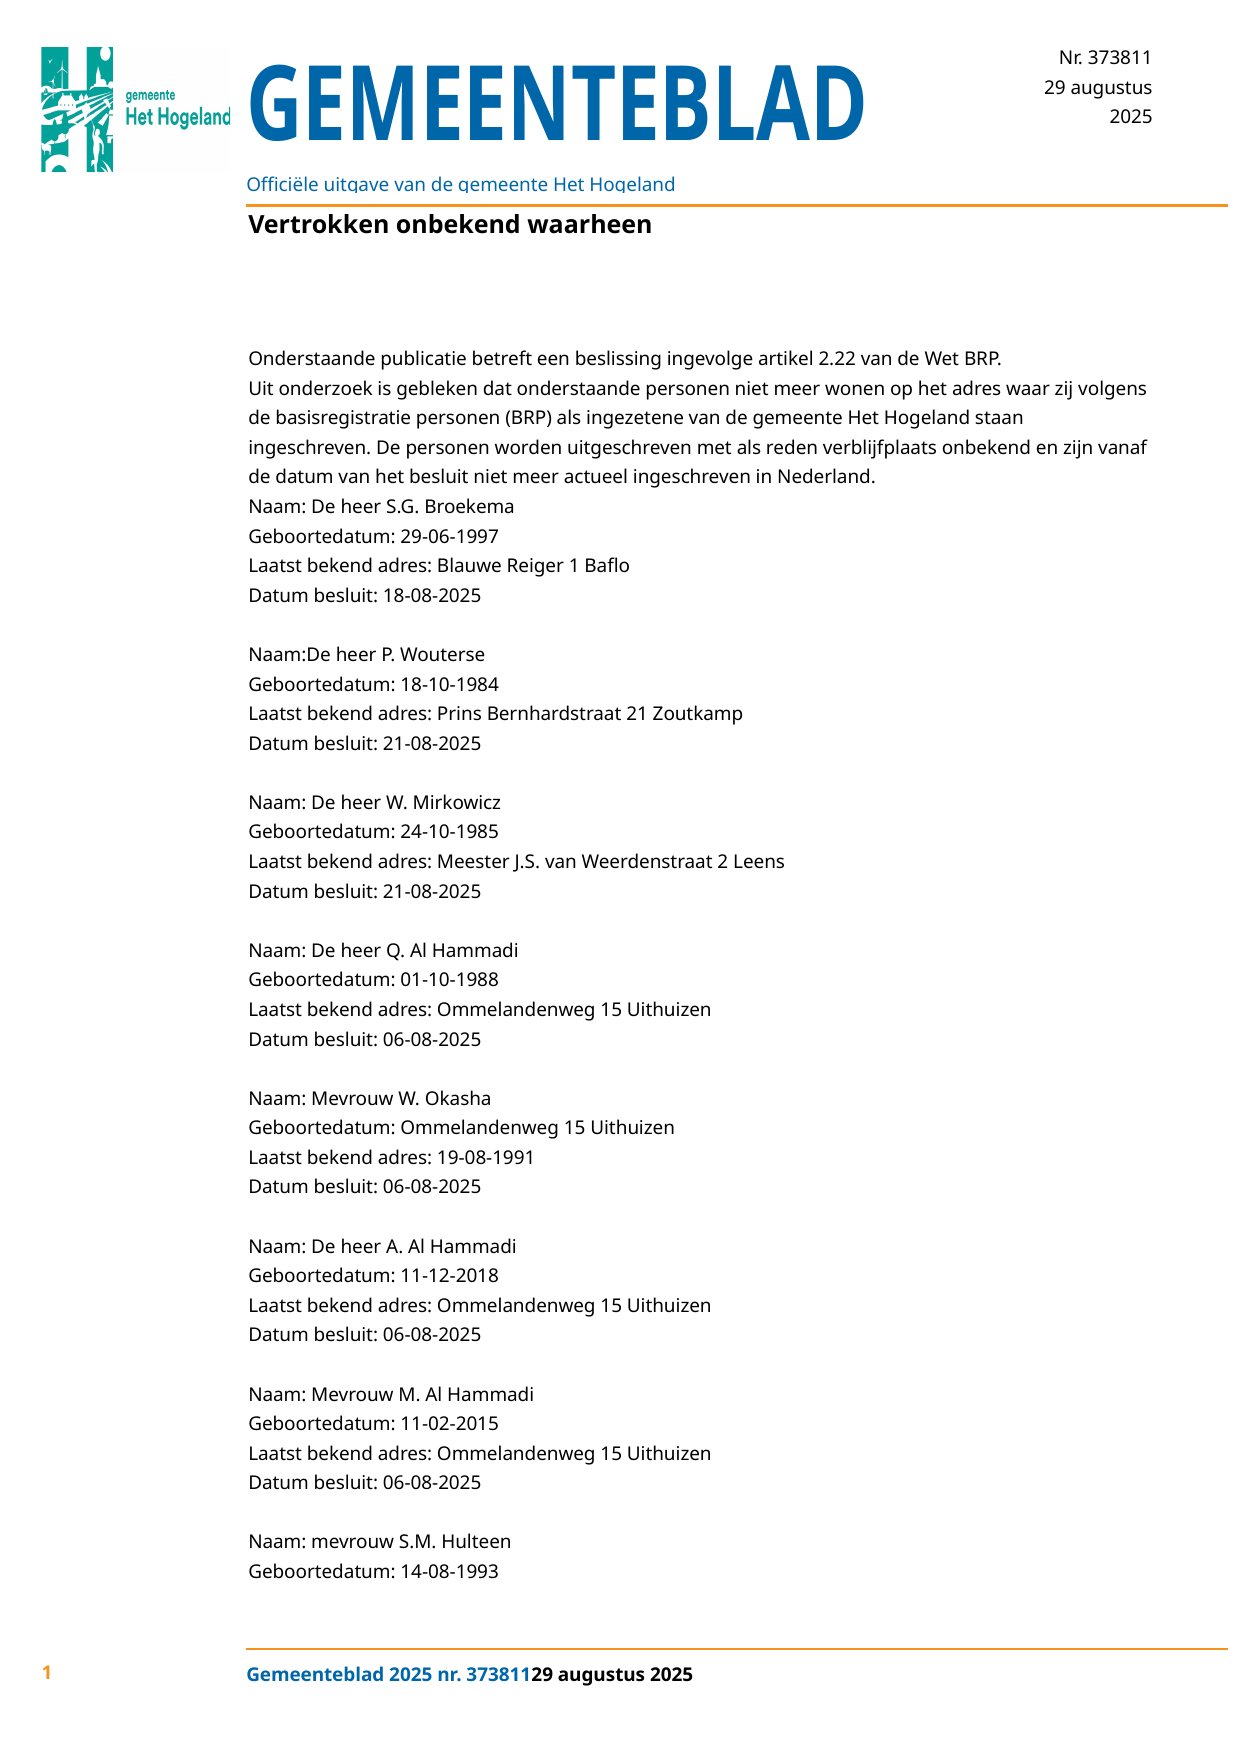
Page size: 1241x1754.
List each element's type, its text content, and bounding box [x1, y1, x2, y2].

text Naam:De heer P. Wouterse [248, 641, 1152, 667]
text Laatst bekend adres: 19-08-1991 [248, 1144, 1152, 1170]
text Vertrokken onbekend waarheen [248, 207, 1152, 241]
text Datum besluit: 06-08-2025 [248, 1026, 1152, 1051]
text Laatst bekend adres: Ommelandenweg 15 Uithuizen [248, 1292, 1152, 1318]
text Geboortedatum: 18-10-1984 [248, 671, 1152, 696]
text Datum besluit: 21-08-2025 [248, 878, 1152, 903]
text Geboortedatum: 14-08-1993 [248, 1558, 1152, 1584]
text Geboortedatum: 11-02-2015 [248, 1410, 1152, 1436]
text Geboortedatum: 24-10-1985 [248, 819, 1152, 844]
text Naam: Mevrouw M. Al Hammadi [248, 1381, 1152, 1406]
text Naam: De heer S.G. Broekema [248, 493, 1152, 519]
text Naam: De heer W. Mirkowicz [248, 789, 1152, 815]
text Naam: mevrouw S.M. Hulteen [248, 1529, 1152, 1554]
text Datum besluit: 06-08-2025 [248, 1322, 1152, 1347]
text Datum besluit: 21-08-2025 [248, 730, 1152, 756]
picture [41, 47, 231, 172]
text Naam: De heer A. Al Hammadi [248, 1233, 1152, 1258]
text Geboortedatum: 11-12-2018 [248, 1262, 1152, 1288]
text Onderstaande publicatie betreft een beslissing ingevolge artikel 2.22 van de Wet BRP. [248, 345, 1152, 371]
text Geboortedatum: 29-06-1997 [248, 523, 1152, 548]
text Laatst bekend adres: Ommelandenweg 15 Uithuizen [248, 996, 1152, 1022]
text Uit onderzoek is gebleken dat onderstaande personen niet meer wonen op het adres waar zij volgens de basisregistratie personen (BRP) als ingezetene van de gemeente Het Hogeland staan ingeschreven. De personen worden uitgeschreven met als reden verblijfplaats onbekend en zijn vanaf de datum van het besluit niet meer actueel ingeschreven in Nederland. [248, 375, 1152, 489]
text Geboortedatum: 01-10-1988 [248, 967, 1152, 992]
text Naam: Mevrouw W. Okasha [248, 1085, 1152, 1111]
text Laatst bekend adres: Ommelandenweg 15 Uithuizen [248, 1440, 1152, 1466]
text Geboortedatum: Ommelandenweg 15 Uithuizen [248, 1114, 1152, 1140]
text Laatst bekend adres: Meester J.S. van Weerdenstraat 2 Leens [248, 848, 1152, 874]
text Datum besluit: 06-08-2025 [248, 1469, 1152, 1495]
text Datum besluit: 18-08-2025 [248, 582, 1152, 608]
text Datum besluit: 06-08-2025 [248, 1174, 1152, 1199]
text Laatst bekend adres: Prins Bernhardstraat 21 Zoutkamp [248, 700, 1152, 726]
text Laatst bekend adres: Blauwe Reiger 1 Baflo [248, 552, 1152, 578]
text Naam: De heer Q. Al Hammadi [248, 937, 1152, 963]
